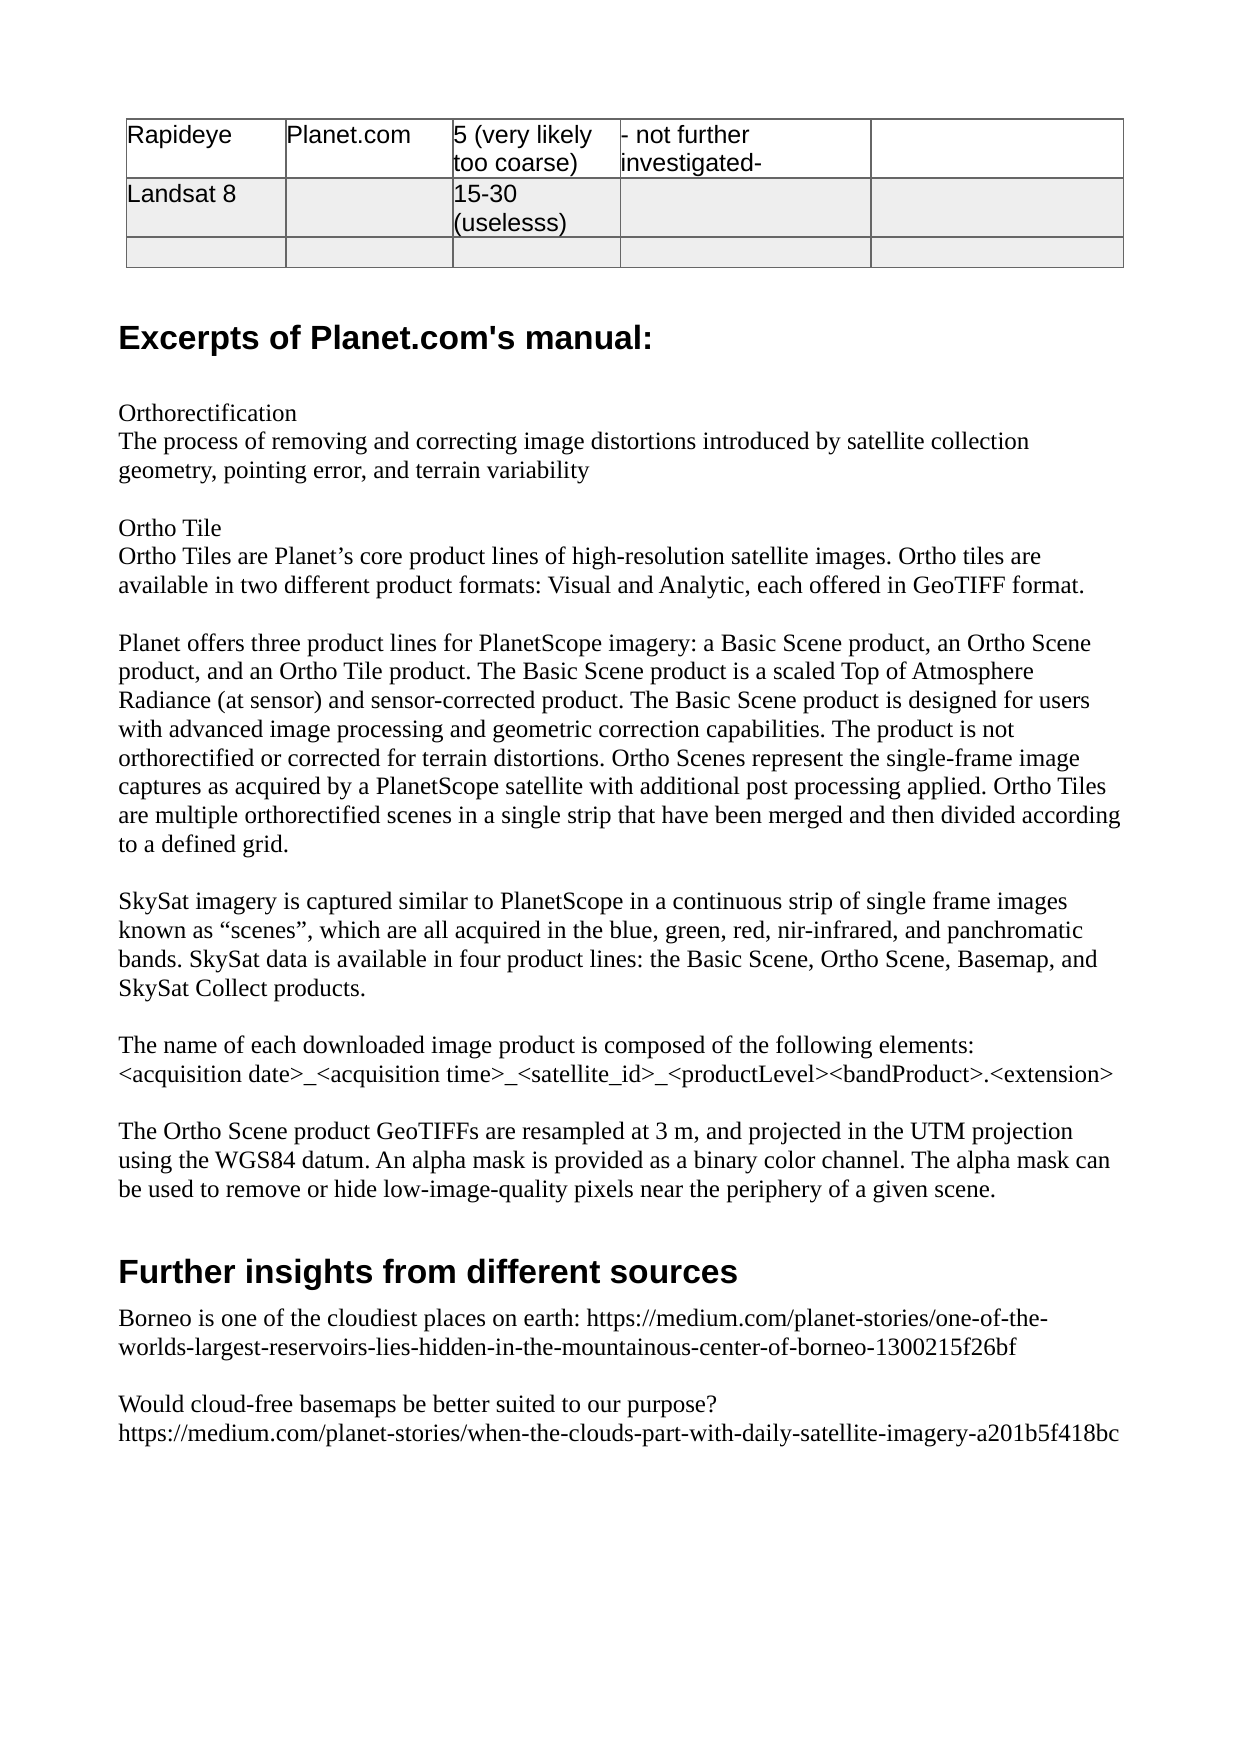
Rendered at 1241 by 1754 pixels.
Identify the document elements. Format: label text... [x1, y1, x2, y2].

table_cell [872, 238, 1123, 267]
subtitle Further insights from different sources [118, 1252, 1122, 1291]
table_cell Landsat 8 [127, 179, 285, 236]
table_cell Rapideye [127, 120, 285, 177]
table_cell 5 (very likely too coarse) [454, 120, 620, 177]
table_cell 15-30 (uselesss) [454, 179, 620, 236]
table_cell [872, 179, 1123, 236]
text Orthorectification [118, 398, 1122, 426]
table_cell [621, 238, 870, 267]
table_cell [621, 179, 870, 236]
table_cell [127, 238, 285, 267]
table_cell - not further investigated- [621, 120, 870, 177]
text The Ortho Scene product GeoTIFFs are resampled at 3 m, and projected in the UTM projection using the WGS84 datum. An alpha mask is provided as a binary color channel. The alpha mask can be used to remove or hide low-image-quality pixels near the periphery of a given scene. [118, 1116, 1122, 1203]
text The name of each downloaded image product is composed of the following elements: [118, 1030, 1122, 1059]
text Ortho Tiles are Planet’s core product lines of high-resolution satellite images. Ortho tiles are available in two different product formats: Visual and Analytic, each offered in GeoTIFF format. [118, 541, 1122, 599]
text The process of removing and correcting image distortions introduced by satellite collection geometry, pointing error, and terrain variability [118, 426, 1122, 484]
text Borneo is one of the cloudiest places on earth: https://medium.com/planet-stories/one-of-the-worlds-largest-reservoirs-lies-hidden-in-the-mountainous-center-of-borneo-1300215f26bf [118, 1303, 1122, 1361]
text Would cloud-free basemaps be better suited to our purpose? https://medium.com/planet-stories/when-the-clouds-part-with-daily-satellite-imagery-a201b5f418bc [118, 1389, 1122, 1447]
subtitle Excerpts of Planet.com's manual: [118, 318, 1122, 356]
text Planet offers three product lines for PlanetScope imagery: a Basic Scene product, an Ortho Scene product, and an Ortho Tile product. The Basic Scene product is a scaled Top of Atmosphere Radiance (at sensor) and sensor-corrected product. The Basic Scene product is designed for users with advanced image processing and geometric correction capabilities. The product is not orthorectified or corrected for terrain distortions. Ortho Scenes represent the single-frame image captures as acquired by a PlanetScope satellite with additional post processing applied. Ortho Tiles are multiple orthorectified scenes in a single strip that have been merged and then divided according to a defined grid. [118, 628, 1122, 858]
table_cell Planet.com [287, 120, 452, 177]
table_cell [287, 238, 452, 267]
table_cell [287, 179, 452, 236]
text SkySat imagery is captured similar to PlanetScope in a continuous strip of single frame images known as “scenes”, which are all acquired in the blue, green, red, nir-infrared, and panchromatic bands. SkySat data is available in four product lines: the Basic Scene, Ortho Scene, Basemap, and SkySat Collect products. [118, 886, 1122, 1001]
text Ortho Tile [118, 513, 1122, 541]
table_cell [454, 238, 620, 267]
text <acquisition date>_<acquisition time>_<satellite_id>_<productLevel><bandProduct>.<extension> [118, 1059, 1122, 1088]
table_cell [872, 120, 1123, 177]
